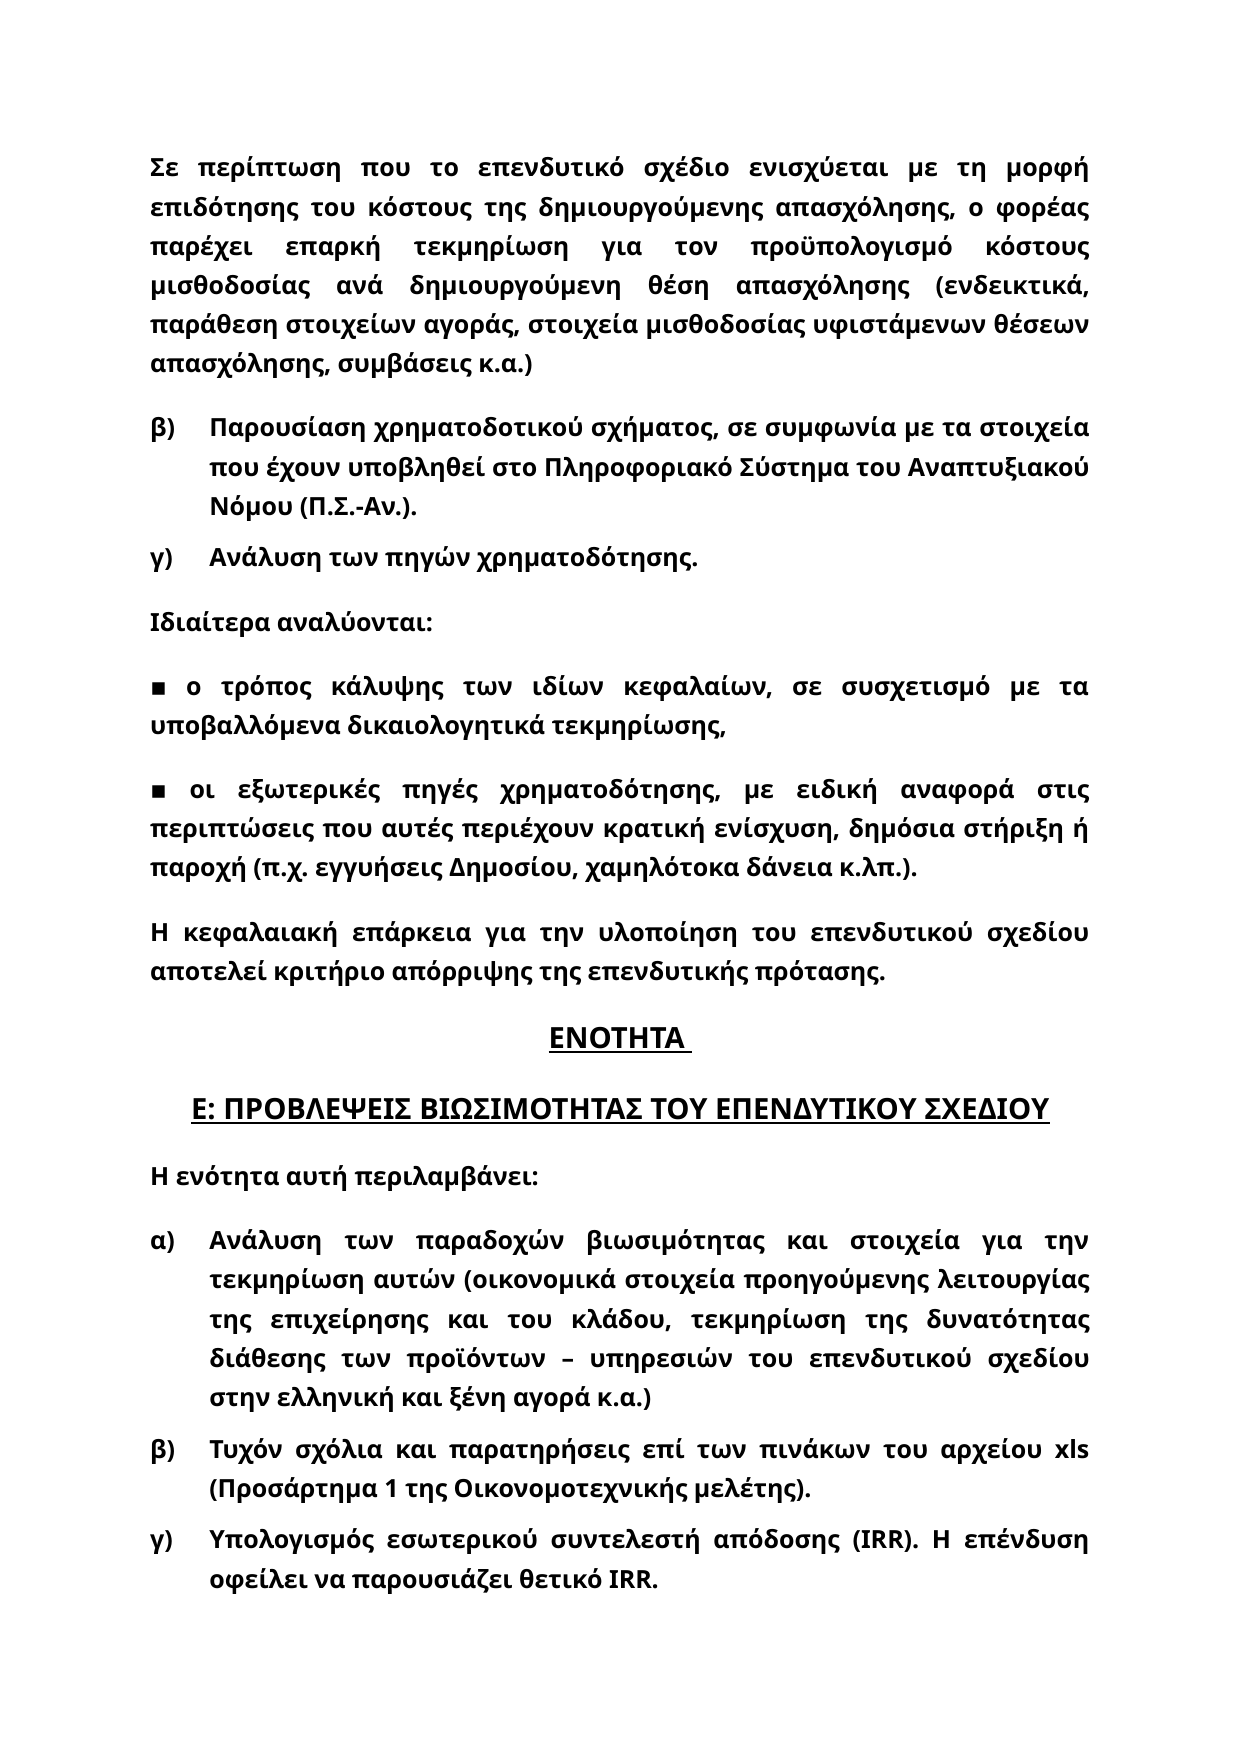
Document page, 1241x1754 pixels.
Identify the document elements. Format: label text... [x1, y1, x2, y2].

text ▪ οι εξωτερικές πηγές χρηματοδότησης, με ειδική αναφορά στις περιπτώσεις που αυτές περιέχουν κρατική ενίσχυση, δημόσια στήριξη ή παροχή (π.χ. εγγυήσεις Δημοσίου, χαμηλότοκα δάνεια κ.λπ.). [150, 772, 1090, 884]
list γ) Ανάλυση των πηγών χρηματοδότησης. [150, 540, 1090, 574]
subtitle ΕΝΟΤΗΤΑ [150, 1017, 1090, 1057]
list γ) Υπολογισμός εσωτερικού συντελεστή απόδοσης (IRR). Η επένδυση οφείλει να παρουσιάζει θετικό IRR. [150, 1522, 1090, 1595]
list β) Παρουσίαση χρηματοδοτικού σχήματος, σε συμφωνία με τα στοιχεία που έχουν υποβληθεί στο Πληροφοριακό Σύστημα του Αναπτυξιακού Νόμου (Π.Σ.-Αν.). [150, 410, 1090, 522]
text Σε περίπτωση που το επενδυτικό σχέδιο ενισχύεται με τη μορφή επιδότησης του κόστους της δημιουργούμενης απασχόλησης, ο φορέας παρέχει επαρκή τεκμηρίωση για τον προϋπολογισμό κόστους μισθοδοσίας ανά δημιουργούμενη θέση απασχόλησης (ενδεικτικά, παράθεση στοιχείων αγοράς, στοιχεία μισθοδοσίας υφιστάμενων θέσεων απασχόλησης, συμβάσεις κ.α.) [150, 150, 1090, 380]
list β) Τυχόν σχόλια και παρατηρήσεις επί των πινάκων του αρχείου xls (Προσάρτημα 1 της Οικονομοτεχνικής μελέτης). [150, 1431, 1090, 1504]
text Ιδιαίτερα αναλύονται: [150, 604, 1090, 638]
list α) Ανάλυση των παραδοχών βιωσιμότητας και στοιχεία για την τεκμηρίωση αυτών (οικονομικά στοιχεία προηγούμενης λειτουργίας της επιχείρησης και του κλάδου, τεκμηρίωση της δυνατότητας διάθεσης των προϊόντων – υπηρεσιών του επενδυτικού σχεδίου στην ελληνική και ξένη αγορά κ.α.) [150, 1223, 1090, 1414]
text Η κεφαλαιακή επάρκεια για την υλοποίηση του επενδυτικού σχεδίου αποτελεί κριτήριο απόρριψης της επενδυτικής πρότασης. [150, 914, 1090, 987]
text Η ενότητα αυτή περιλαμβάνει: [150, 1159, 1090, 1193]
subtitle Ε: ΠΡΟΒΛΕΨΕΙΣ ΒΙΩΣΙΜΟΤΗΤΑΣ ΤΟΥ ΕΠΕΝΔΥΤΙΚΟΥ ΣΧΕΔΙΟΥ [150, 1088, 1090, 1128]
text ▪ ο τρόπος κάλυψης των ιδίων κεφαλαίων, σε συσχετισμό με τα υποβαλλόμενα δικαιολογητικά τεκμηρίωσης, [150, 668, 1090, 742]
